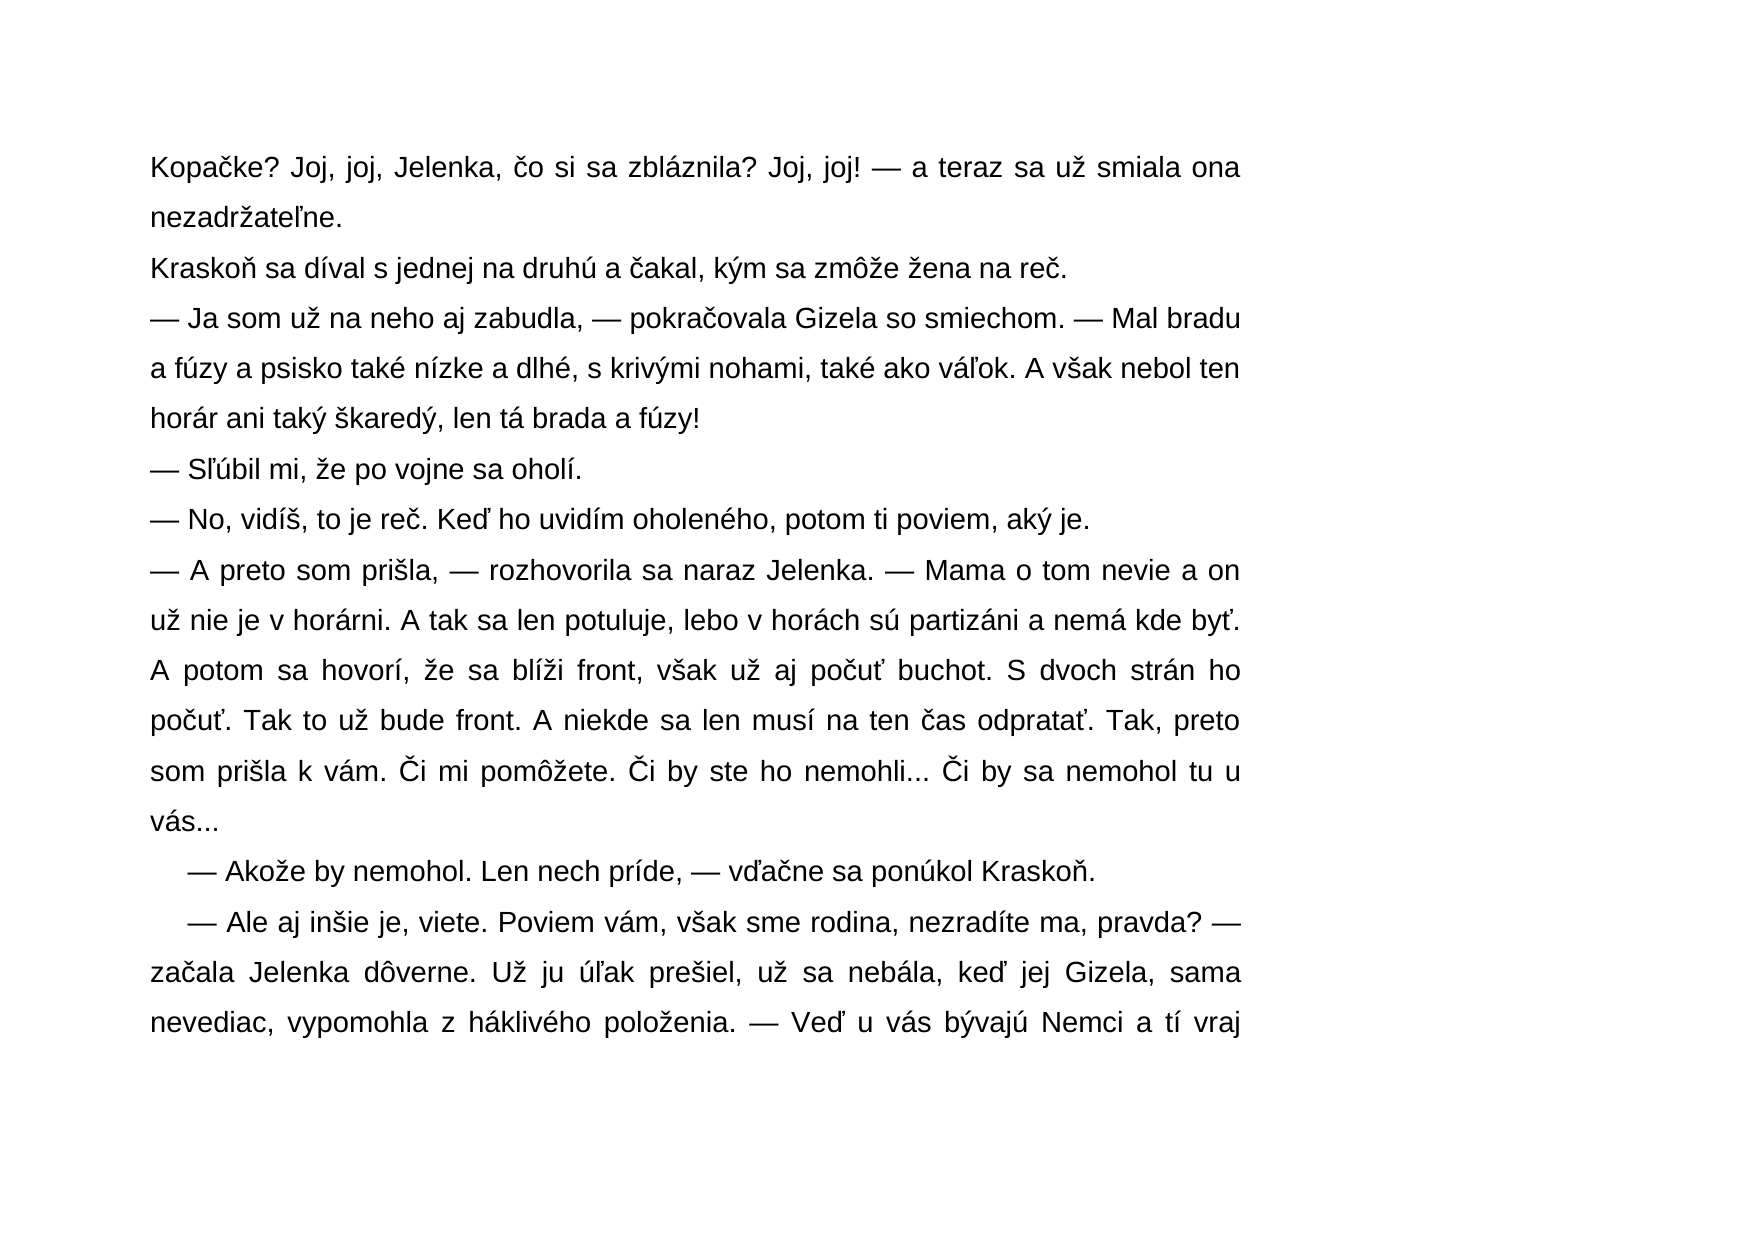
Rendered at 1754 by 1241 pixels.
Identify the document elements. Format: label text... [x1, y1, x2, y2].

text — Akože by nemohol. Len nech príde, — vďačne sa ponúkol Kraskoň. [150, 854, 1243, 888]
text — Sľúbil mi, že po vojne sa oholí. [150, 452, 1243, 485]
text Kraskoň sa díval s jednej na druhú a čakal, kým sa zmôže žena na reč. [150, 251, 1243, 284]
text Kopačke? Joj, joj, Jelenka, čo si sa zbláznila? Joj, joj! — a teraz sa už smiala ona nezadržateľne. [150, 150, 1243, 234]
text — A preto som prišla, — rozhovorila sa naraz Jelenka. — Mama o tom nevie a on už nie je v horárni. A tak sa len potuluje, lebo v horách sú partizáni a nemá kde byť. A potom sa hovorí, že sa blíži front, však už aj počuť buchot. S dvoch strán ho počuť. Tak to už bude front. A niekde sa len musí na ten čas odpratať. Tak, preto som prišla k vám. Či mi pomôžete. Či by ste ho nemohli... Či by sa nemohol tu u vás... [150, 552, 1243, 838]
text — No, vidíš, to je reč. Keď ho uvidím oholeného, potom ti poviem, aký je. [150, 502, 1243, 536]
text — Ja som už na neho aj zabudla, — pokračovala Gizela so smiechom. — Mal bradu a fúzy a psisko také nízke a dlhé, s krivými nohami, také ako váľok. A však nebol ten horár ani taký škaredý, len tá brada a fúzy! [150, 301, 1243, 435]
text — Ale aj inšie je, viete. Poviem vám, však sme rodina, nezradíte ma, pravda? — začala Jelenka dôverne. Už ju úľak prešiel, už sa nebála, keď jej Gizela, sama nevediac, vypomohla z háklivého položenia. — Veď u vás bývajú Nemci a tí vraj [150, 905, 1243, 1039]
